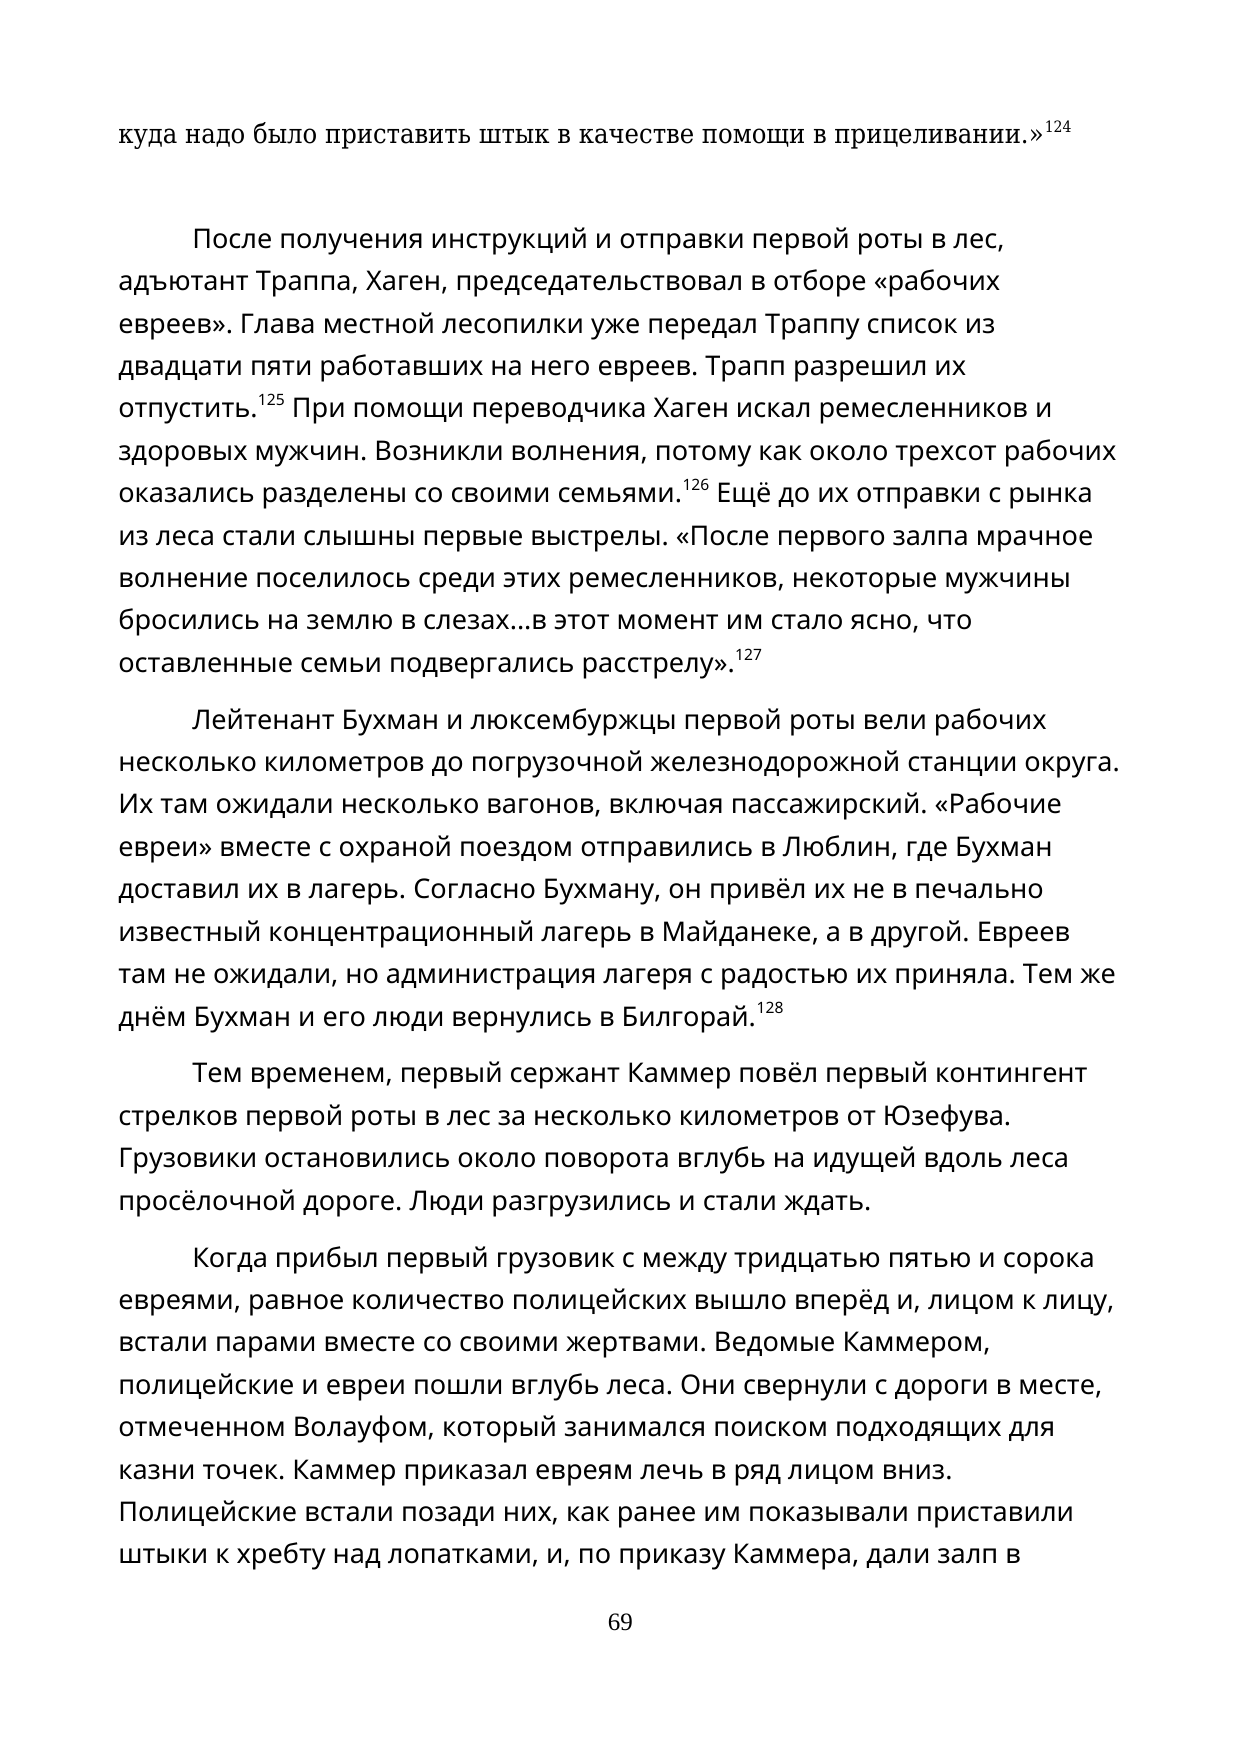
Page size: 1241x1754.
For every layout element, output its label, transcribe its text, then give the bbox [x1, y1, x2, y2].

text куда надо было приставить штык в качестве помощи в прицеливании.» [118, 118, 1122, 150]
text Когда прибыл первый грузовик с между тридцатью пятью и сорока евреями, равное количество полицейских вышло вперёд и, лицом к лицу, встали парами вместе со своими жертвами. Ведомые Каммером, полицейские и евреи пошли вглубь леса. Они свернули с дороги в месте, отмеченном Волауфом, который занимался поиском подходящих для казни точек. Каммер приказал евреям лечь в ряд лицом вниз. Полицейские встали позади них, как ранее им показывали приставили штыки к хребту над лопатками, и, по приказу Каммера, дали залп в [118, 1238, 1122, 1572]
text Тем временем, первый сержант Каммер повёл первый контингент стрелков первой роты в лес за несколько километров от Юзефува. Грузовики остановились около поворота вглубь на идущей вдоль леса просёлочной дороге. Люди разгрузились и стали ждать. [118, 1054, 1122, 1218]
text Лейтенант Бухман и люксембуржцы первой роты вели рабочих несколько километров до погрузочной железнодорожной станции округа. Их там ожидали несколько вагонов, включая пассажирский. «Рабочие евреи» вместе с охраной поездом отправились в Люблин, где Бухман доставил их в лагерь. Согласно Бухману, он привёл их не в печально известный концентрационный лагерь в Майданеке, а в другой. Евреев там не ожидали, но администрация лагеря с радостью их приняла. Тем же днём Бухман и его люди вернулись в Билгорай. [118, 700, 1122, 1034]
text После получения инструкций и отправки первой роты в лес, адъютант Траппа, Хаген, председательствовал в отборе «рабочих евреев». Глава местной лесопилки уже передал Траппу список из двадцати пяти работавших на него евреев. Трапп разрешил их отпустить. При помощи переводчика Хаген искал ремесленников и здоровых мужчин. Возникли волнения, потому как около трехсот рабочих оказались разделены со своими семьями. Ещё до их отправки с рынка из леса стали слышны первые выстрелы. «После первого залпа мрачное волнение поселилось среди этих ремесленников, некоторые мужчины бросились на землю в слезах...в этот момент им стало ясно, что оставленные семьи подвергались расстрелу». [118, 219, 1122, 680]
